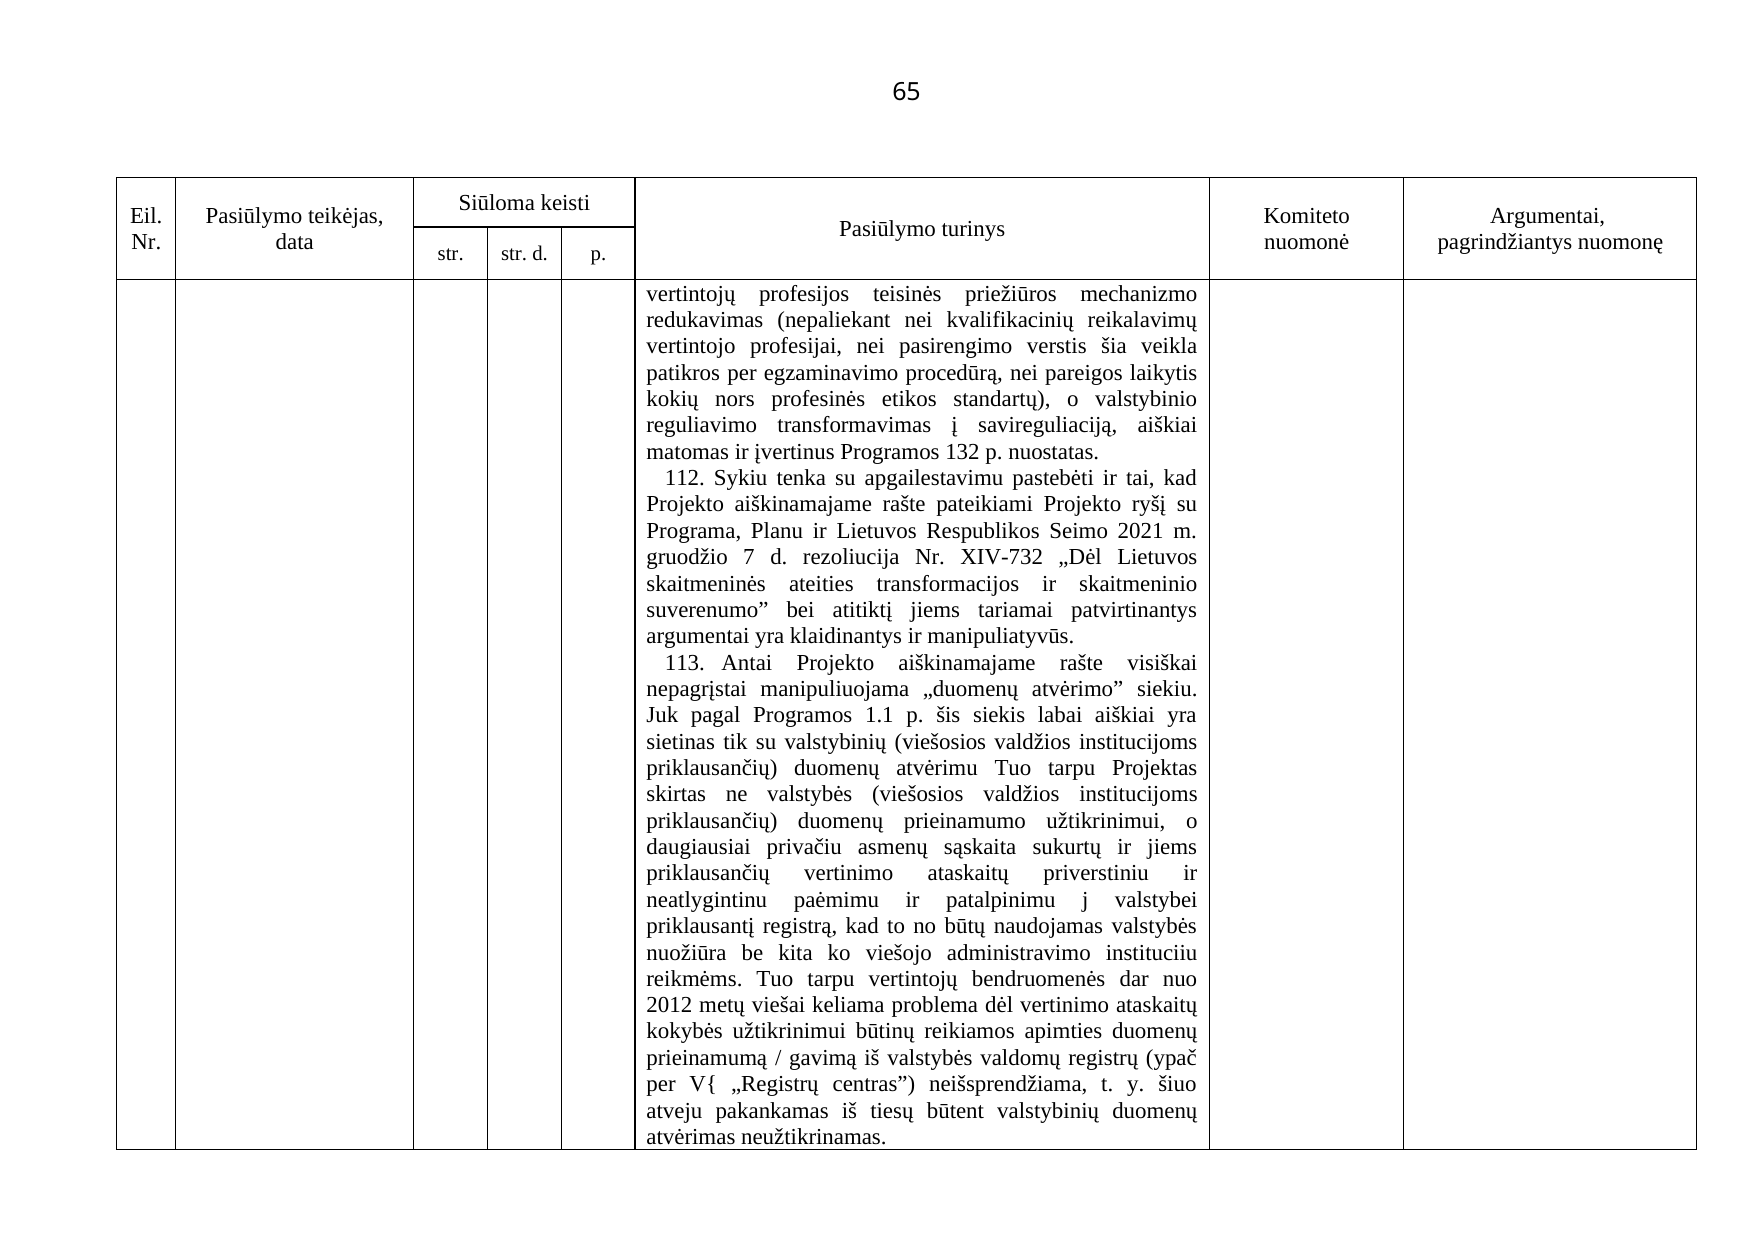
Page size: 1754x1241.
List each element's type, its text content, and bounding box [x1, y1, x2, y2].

table_header Siūloma keisti [414, 178, 634, 226]
table_cell [488, 280, 561, 1149]
table_cell [414, 280, 487, 1149]
table_cell vertintojų profesijos teisinės priežiūros mechanizmo redukavimas (nepaliekant nei kvalifikacinių reikalavimų vertintojo profesijai, nei pasirengimo verstis šia veikla patikros per egzaminavimo procedūrą, nei pareigos laikytis kokių nors profesinės etikos standartų), o valstybinio reguliavimo transformavimas į savireguliaciją, aiškiai matomas ir įvertinus Programos 132 p. nuostatas. 112. Sykiu tenka su apgailestavimu pastebėti ir tai, kad Projekto aiškinamajame rašte pateikiami Projekto ryšį su Programa, Planu ir Lietuvos Respublikos Seimo 2021 m. gruodžio 7 d. rezoliucija Nr. XIV-732 „Dėl Lietuvos skaitmeninės ateities transformacijos ir skaitmeninio suverenumo” bei atitiktį jiems tariamai patvirtinantys argumentai yra klaidinantys ir manipuliatyvūs. 113. Antai Projekto aiškinamajame rašte visiškai nepagrįstai manipuliuojama „duomenų atvėrimo” siekiu. Juk pagal Programos 1.1 p. šis siekis labai aiškiai yra sietinas tik su valstybinių (viešosios valdžios institucijoms priklausančių) duomenų atvėrimu Tuo tarpu Projektas skirtas ne valstybės (viešosios valdžios institucijoms priklausančių) duomenų prieinamumo užtikrinimui, o daugiausiai privačiu asmenų sąskaita sukurtų ir jiems priklausančių vertinimo ataskaitų priverstiniu ir neatlygintinu paėmimu ir patalpinimu j valstybei priklausantį registrą, kad to no būtų naudojamas valstybės nuožiūra be kita ko viešojo administravimo instituciiu reikmėms. Tuo tarpu vertintojų bendruomenės dar nuo 2012 metų viešai keliama problema dėl vertinimo ataskaitų kokybės užtikrinimui būtinų reikiamos apimties duomenų prieinamumą / gavimą iš valstybės valdomų registrų (ypač per V{ „Registrų centras”) neišsprendžiama, t. y. šiuo atveju pakankamas iš tiesų būtent valstybinių duomenų atvėrimas neužtikrinamas. [636, 280, 1209, 1149]
table_header Pasiūlymo teikėjas, data [176, 178, 413, 279]
table_header Pasiūlymo turinys [636, 178, 1209, 279]
table_cell str. [414, 228, 487, 279]
table_cell p. [562, 228, 634, 279]
table_cell [562, 280, 634, 1149]
table_cell [117, 280, 175, 1149]
table_header Komiteto nuomonė [1210, 178, 1403, 279]
table_cell [1404, 280, 1696, 1149]
table_cell [176, 280, 413, 1149]
table_cell str. d. [488, 228, 561, 279]
table_header Argumentai, pagrindžiantys nuomonę [1404, 178, 1696, 279]
table_cell [1210, 280, 1403, 1149]
table_header Eil. Nr. [117, 178, 175, 279]
